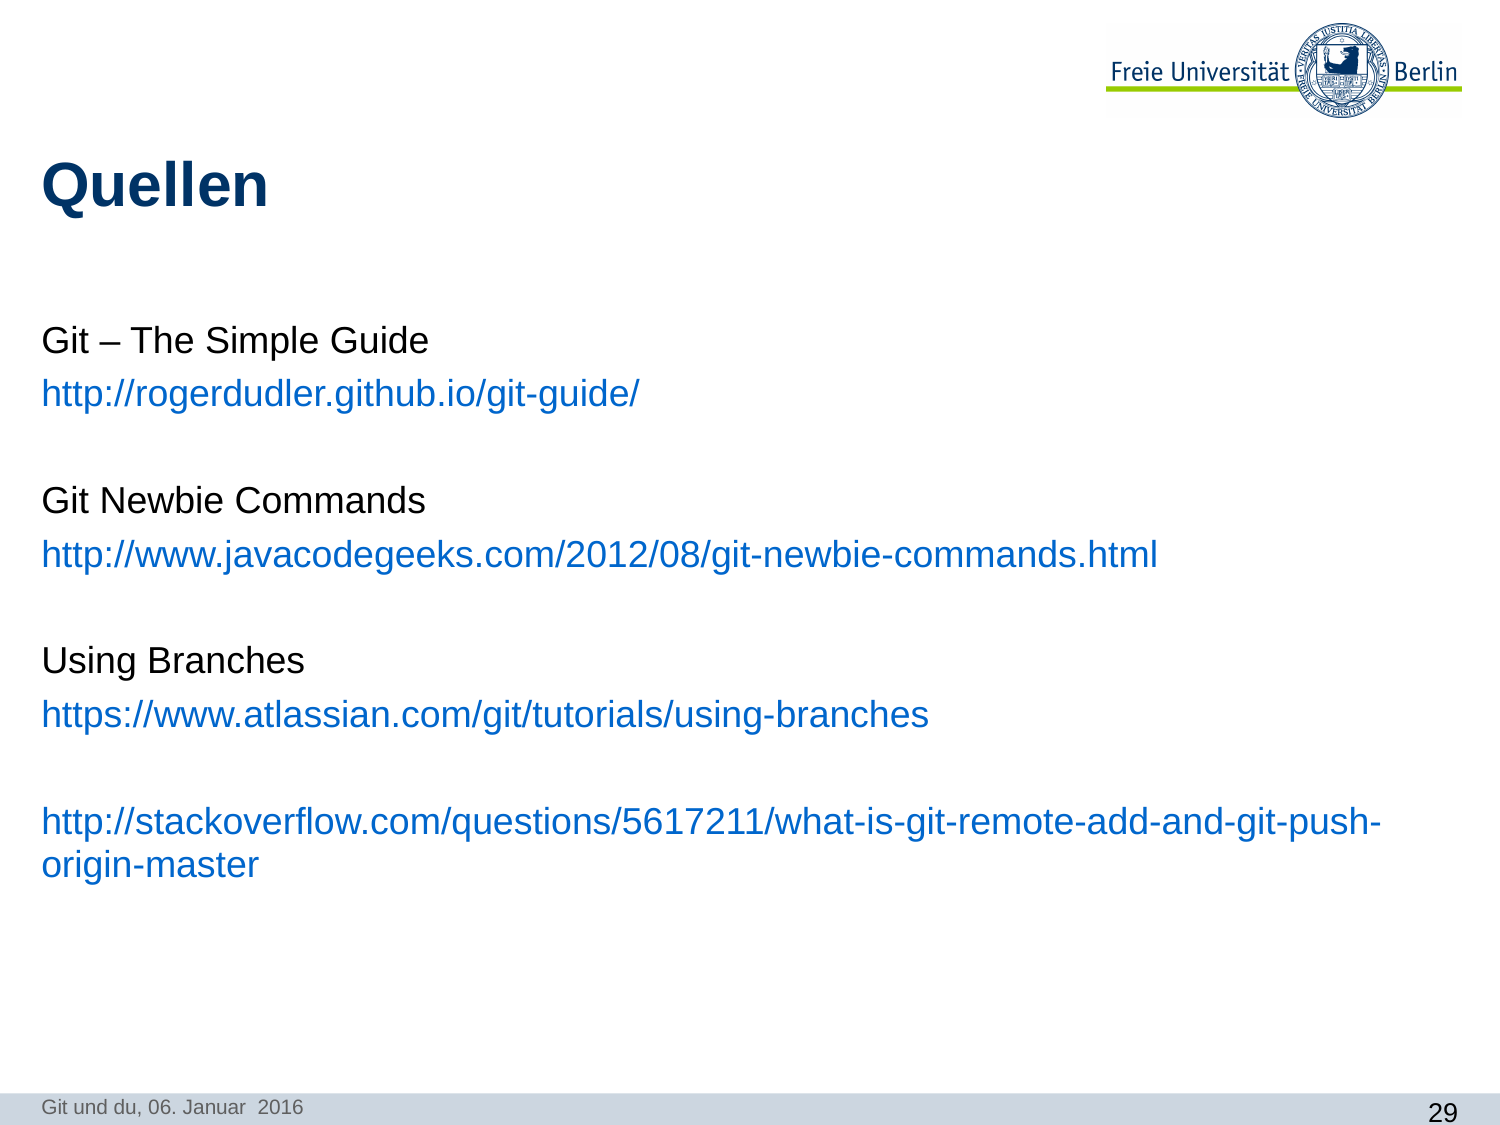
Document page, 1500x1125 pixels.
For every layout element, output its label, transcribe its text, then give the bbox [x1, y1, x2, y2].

title Quellen [41, 149, 1460, 221]
picture [1106, 23, 1462, 118]
list Git – The Simple Guide http://rogerdudler.github.io/git-guide/ Git Newbie Commands http://www.javacodegeeks.com/2012/08/git-newbie-commands.html Using Branches https://www.atlassian.com/git/tutorials/using-branches http://stackoverflow.com/questions/5617211/what-is-git-remote-add-and-git-push-origin-master [41, 265, 1460, 919]
